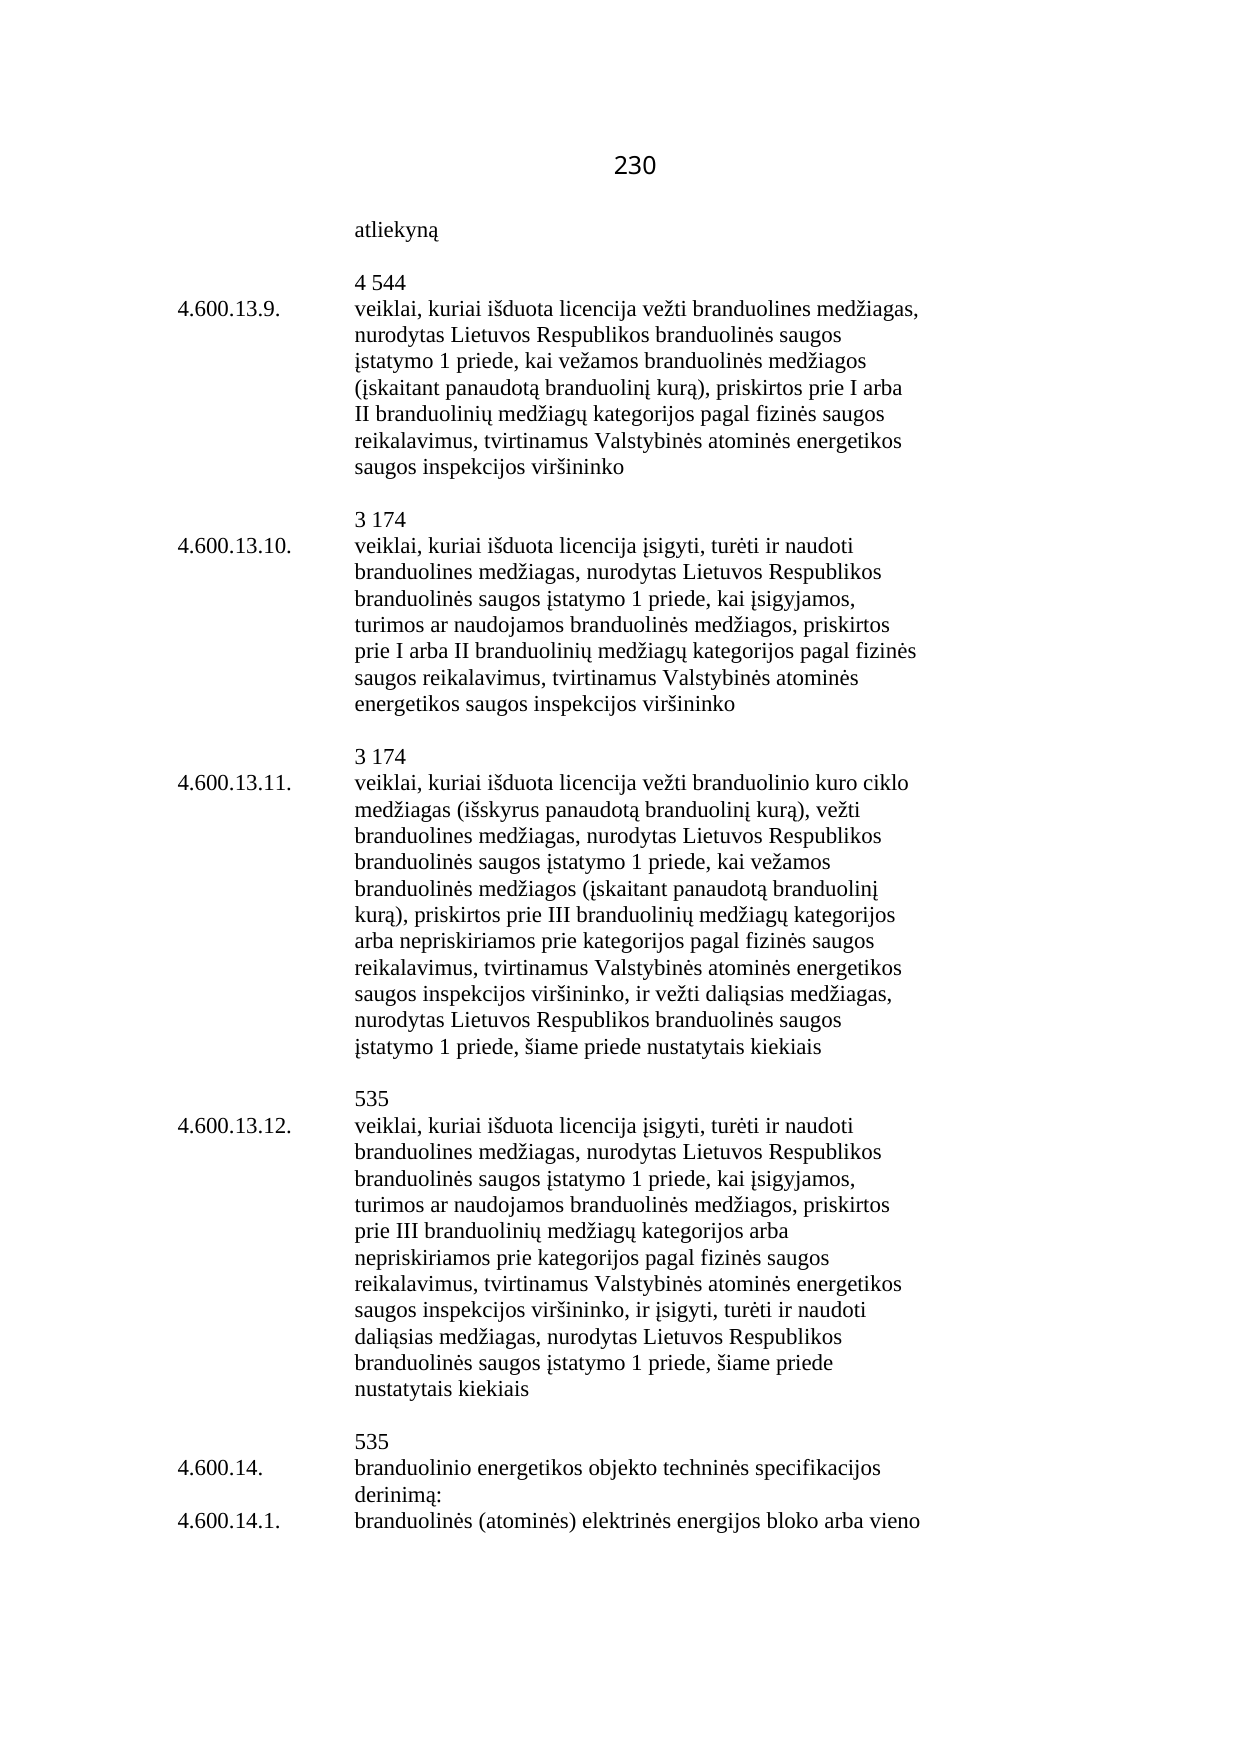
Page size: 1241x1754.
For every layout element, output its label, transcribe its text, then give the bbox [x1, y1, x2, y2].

text reikalavimus, tvirtinamus Valstybinės atominės energetikos [354, 427, 945, 453]
text turimos ar naudojamos branduolinės medžiagos, priskirtos [354, 611, 945, 637]
text (įskaitant panaudotą branduolinį kurą), priskirtos prie I arba [354, 374, 945, 400]
text branduolinės medžiagos (įskaitant panaudotą branduolinį [354, 875, 945, 901]
text įstatymo 1 priede, kai vežamos branduolinės medžiagos [354, 348, 945, 374]
text įstatymo 1 priede, šiame priede nustatytais kiekiais 535 [354, 1033, 945, 1112]
text 4.600.13.9. veiklai, kuriai išduota licencija vežti branduolines medžiagas, [177, 295, 945, 321]
text saugos inspekcijos viršininko, ir vežti daliąsias medžiagas, [354, 980, 945, 1006]
text branduolines medžiagas, nurodytas Lietuvos Respublikos [354, 822, 945, 848]
text nurodytas Lietuvos Respublikos branduolinės saugos [354, 321, 945, 348]
text 4.600.13.10. veiklai, kuriai išduota licencija įsigyti, turėti ir naudoti [177, 532, 945, 558]
text branduolines medžiagas, nurodytas Lietuvos Respublikos [354, 1138, 945, 1164]
text branduolinės saugos įstatymo 1 priede, kai įsigyjamos, [354, 585, 945, 611]
text 4.600.13.11. veiklai, kuriai išduota licencija vežti branduolinio kuro ciklo [177, 769, 945, 796]
text 4.600.14.1. branduolinės (atominės) elektrinės energijos bloko arba vieno [177, 1507, 945, 1533]
text nustatytais kiekiais 535 [354, 1375, 945, 1454]
text daliąsias medžiagas, nurodytas Lietuvos Respublikos [354, 1323, 945, 1349]
text kurą), priskirtos prie III branduolinių medžiagų kategorijos [354, 901, 945, 927]
text turimos ar naudojamos branduolinės medžiagos, priskirtos [354, 1191, 945, 1217]
text derinimą: [354, 1481, 945, 1507]
text saugos inspekcijos viršininko, ir įsigyti, turėti ir naudoti [354, 1296, 945, 1323]
text saugos reikalavimus, tvirtinamus Valstybinės atominės [354, 664, 945, 690]
text branduolinės saugos įstatymo 1 priede, šiame priede [354, 1349, 945, 1375]
text II branduolinių medžiagų kategorijos pagal fizinės saugos [354, 400, 945, 427]
text prie I arba II branduolinių medžiagų kategorijos pagal fizinės [354, 637, 945, 664]
text branduolines medžiagas, nurodytas Lietuvos Respublikos [354, 558, 945, 585]
text 4.600.14. branduolinio energetikos objekto techninės specifikacijos [177, 1454, 945, 1481]
text reikalavimus, tvirtinamus Valstybinės atominės energetikos [354, 1270, 945, 1296]
text branduolinės saugos įstatymo 1 priede, kai vežamos [354, 848, 945, 875]
text arba nepriskiriamos prie kategorijos pagal fizinės saugos [354, 927, 945, 954]
text branduolinės saugos įstatymo 1 priede, kai įsigyjamos, [354, 1164, 945, 1191]
text energetikos saugos inspekcijos viršininko 3 174 [354, 690, 945, 769]
text prie III branduolinių medžiagų kategorijos arba [354, 1217, 945, 1244]
text nepriskiriamos prie kategorijos pagal fizinės saugos [354, 1244, 945, 1270]
text saugos inspekcijos viršininko 3 174 [354, 453, 945, 532]
text 4.600.13.12. veiklai, kuriai išduota licencija įsigyti, turėti ir naudoti [177, 1112, 945, 1138]
text reikalavimus, tvirtinamus Valstybinės atominės energetikos [354, 954, 945, 980]
text atliekyną 4 544 [354, 216, 945, 295]
text medžiagas (išskyrus panaudotą branduolinį kurą), vežti [354, 796, 945, 822]
text nurodytas Lietuvos Respublikos branduolinės saugos [354, 1006, 945, 1033]
